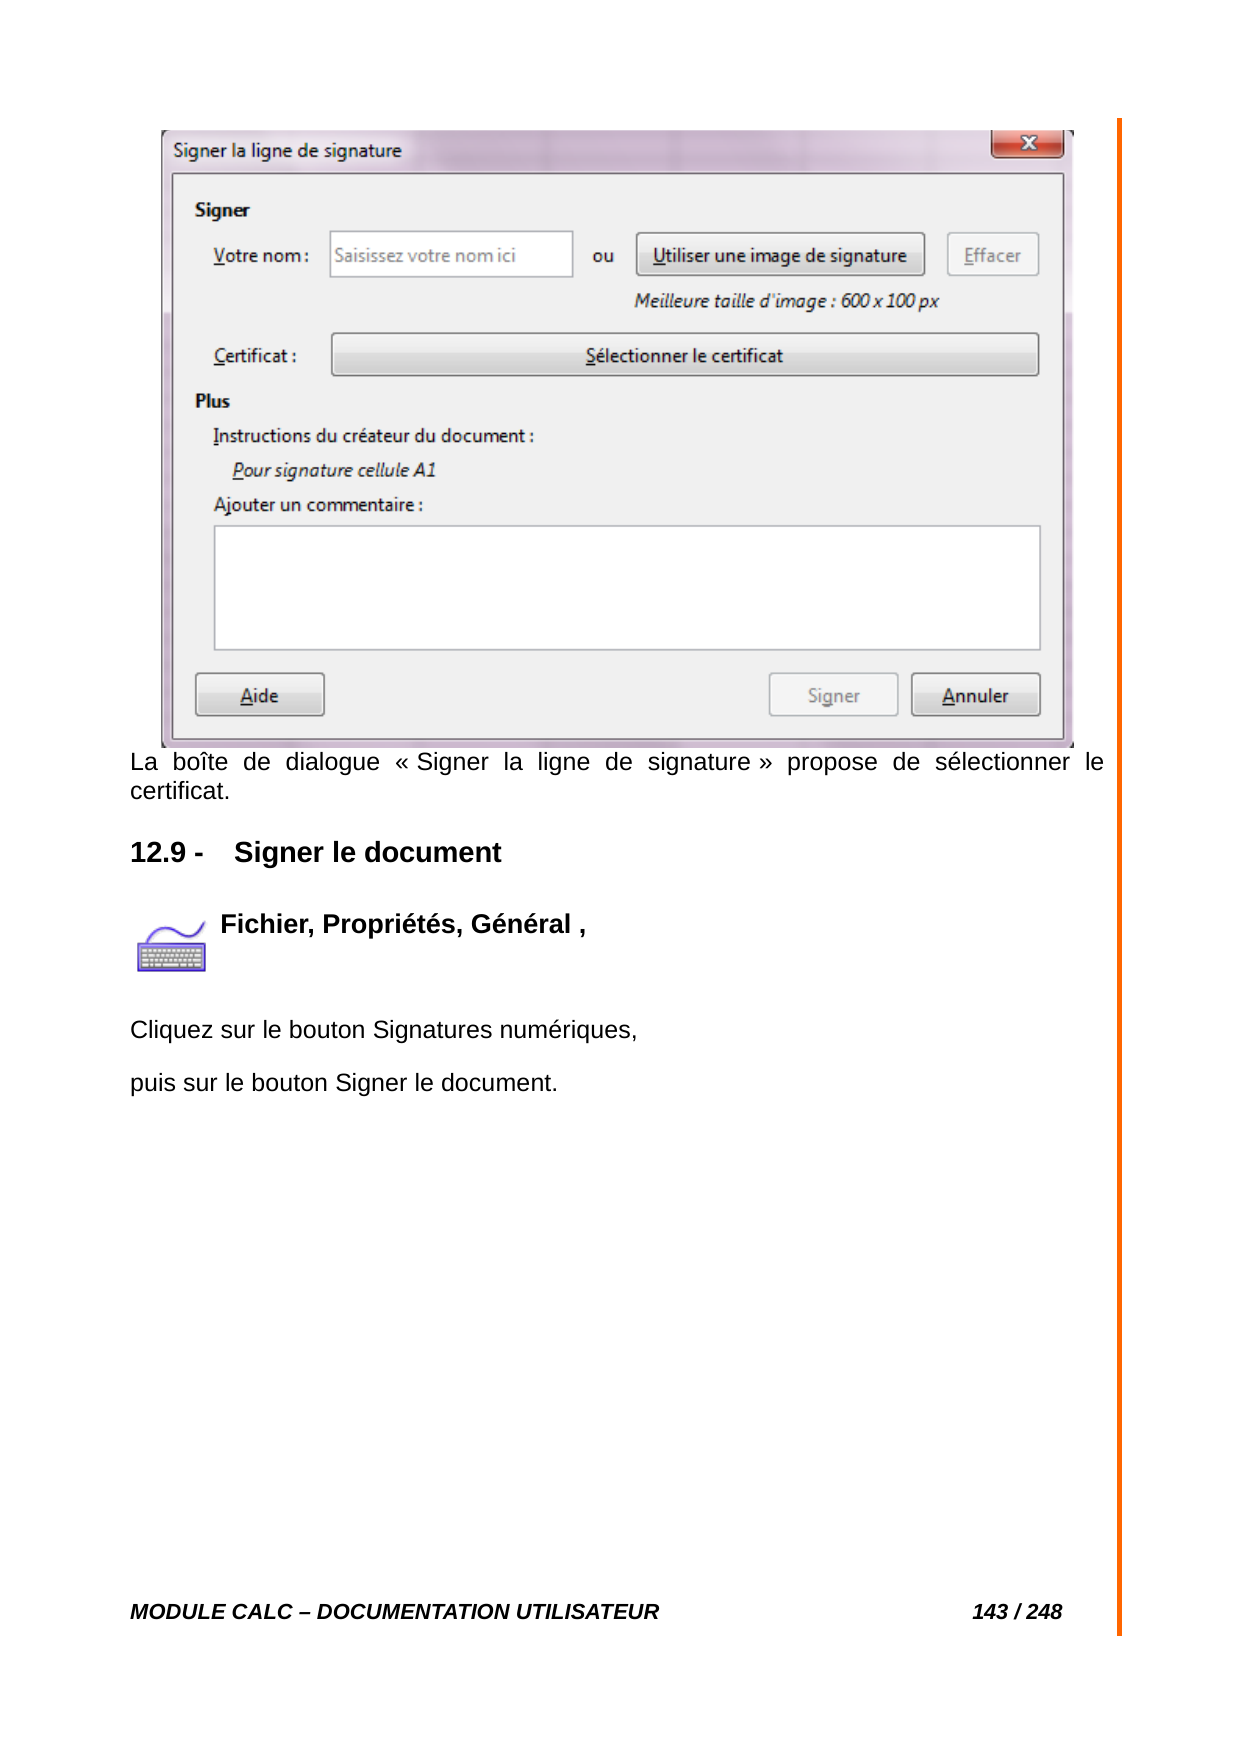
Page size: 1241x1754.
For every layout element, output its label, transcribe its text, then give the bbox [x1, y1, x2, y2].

subtitle Signer le document [130, 835, 1105, 868]
picture [161, 130, 1074, 748]
text La boîte de dialogue « Signer la ligne de signature » propose de sélectionner le certificat. [130, 748, 1105, 805]
text Cliquez sur le bouton Signatures numériques, [130, 1015, 1105, 1044]
text Fichier, Propriétés, Général , [130, 908, 1105, 939]
picture [133, 911, 209, 986]
text puis sur le bouton Signer le document. [130, 1068, 1105, 1097]
